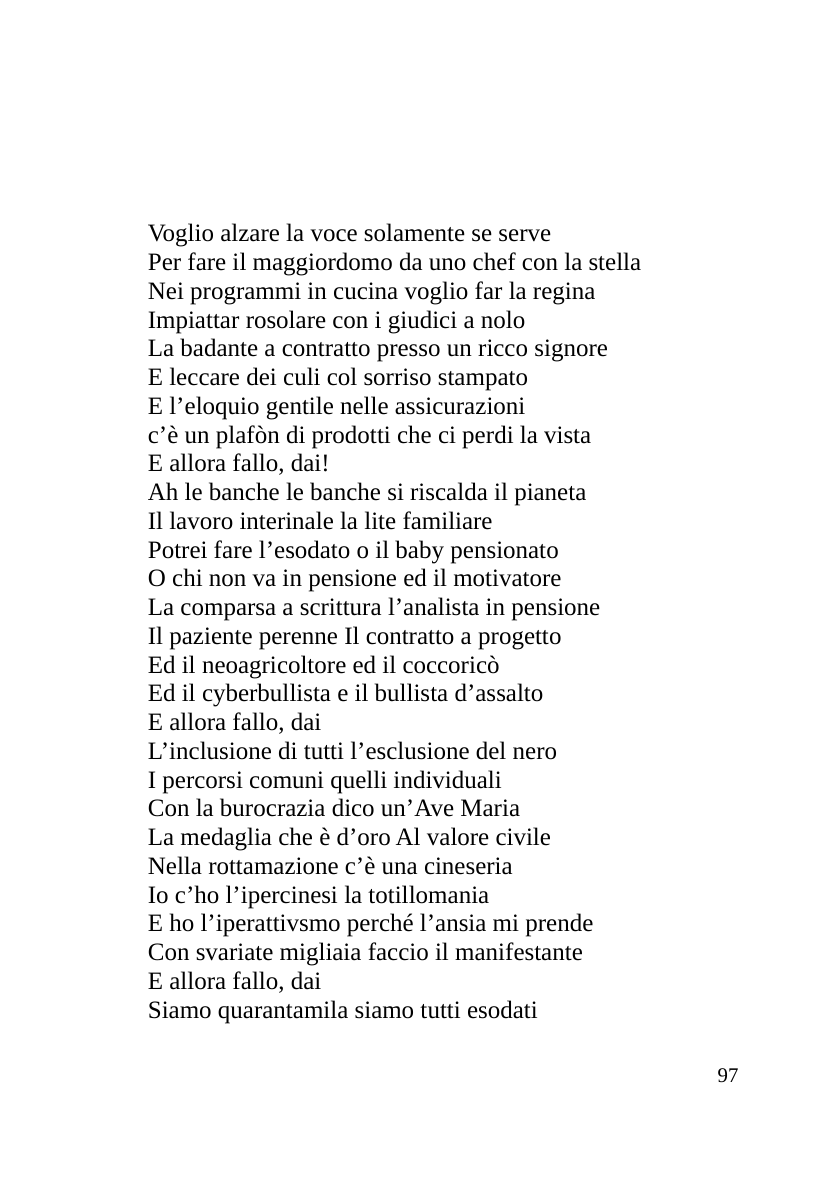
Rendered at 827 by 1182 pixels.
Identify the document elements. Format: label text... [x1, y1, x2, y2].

text La badante a contratto presso un ricco signore [148, 333, 738, 362]
text Per fare il maggiordomo da uno chef con la stella [148, 247, 738, 276]
text E leccare dei culi col sorriso stampato [148, 362, 738, 391]
text O chi non va in pensione ed il motivatore [148, 563, 738, 592]
text La medaglia che è d’oro Al valore civile [148, 822, 738, 851]
text c’è un plafòn di prodotti che ci perdi la vista [148, 420, 738, 448]
text L’inclusione di tutti l’esclusione del nero [148, 736, 738, 765]
text Con svariate migliaia faccio il manifestante [148, 937, 738, 966]
text I percorsi comuni quelli individuali [148, 765, 738, 793]
text Nei programmi in cucina voglio far la regina [148, 276, 738, 305]
text Il lavoro interinale la lite familiare [148, 506, 738, 535]
text Ed il cyberbullista e il bullista d’assalto [148, 678, 738, 707]
text E allora fallo, dai! [148, 448, 738, 477]
text Siamo quarantamila siamo tutti esodati [148, 995, 738, 1023]
text Io c’ho l’ipercinesi la totillomania [148, 880, 738, 908]
text Voglio alzare la voce solamente se serve [148, 218, 738, 247]
text Nella rottamazione c’è una cineseria [148, 851, 738, 880]
text La comparsa a scrittura l’analista in pensione [148, 592, 738, 621]
text E l’eloquio gentile nelle assicurazioni [148, 391, 738, 420]
text Ed il neoagricoltore ed il coccoricò [148, 650, 738, 678]
text E allora fallo, dai [148, 966, 738, 995]
text E ho l’iperattivsmo perché l’ansia mi prende [148, 908, 738, 937]
text Impiattar rosolare con i giudici a nolo [148, 305, 738, 333]
text E allora fallo, dai [148, 707, 738, 736]
text Il paziente perenne Il contratto a progetto [148, 621, 738, 650]
text Ah le banche le banche si riscalda il pianeta [148, 477, 738, 506]
text Con la burocrazia dico un’Ave Maria [148, 793, 738, 822]
text Potrei fare l’esodato o il baby pensionato [148, 535, 738, 563]
